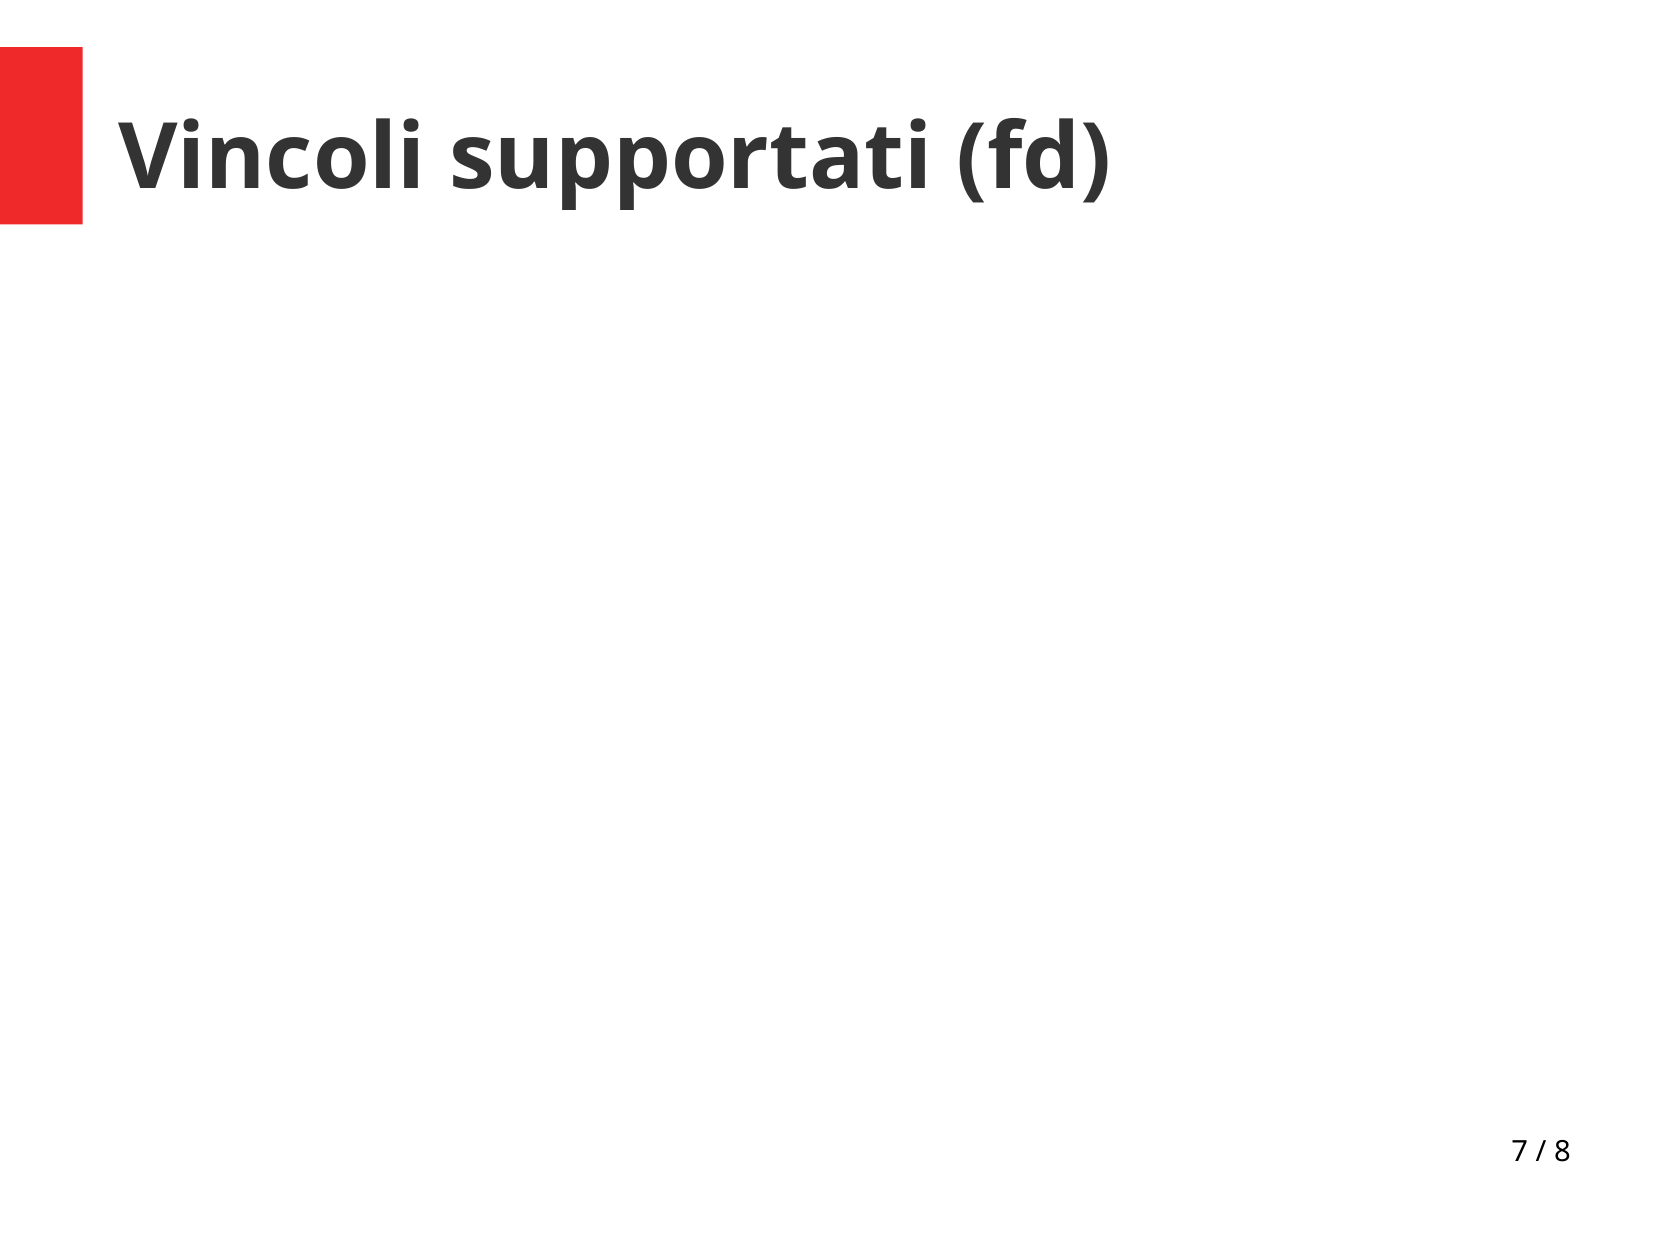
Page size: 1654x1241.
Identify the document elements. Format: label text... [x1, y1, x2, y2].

title Vincoli supportati (fd) [118, 49, 1571, 257]
